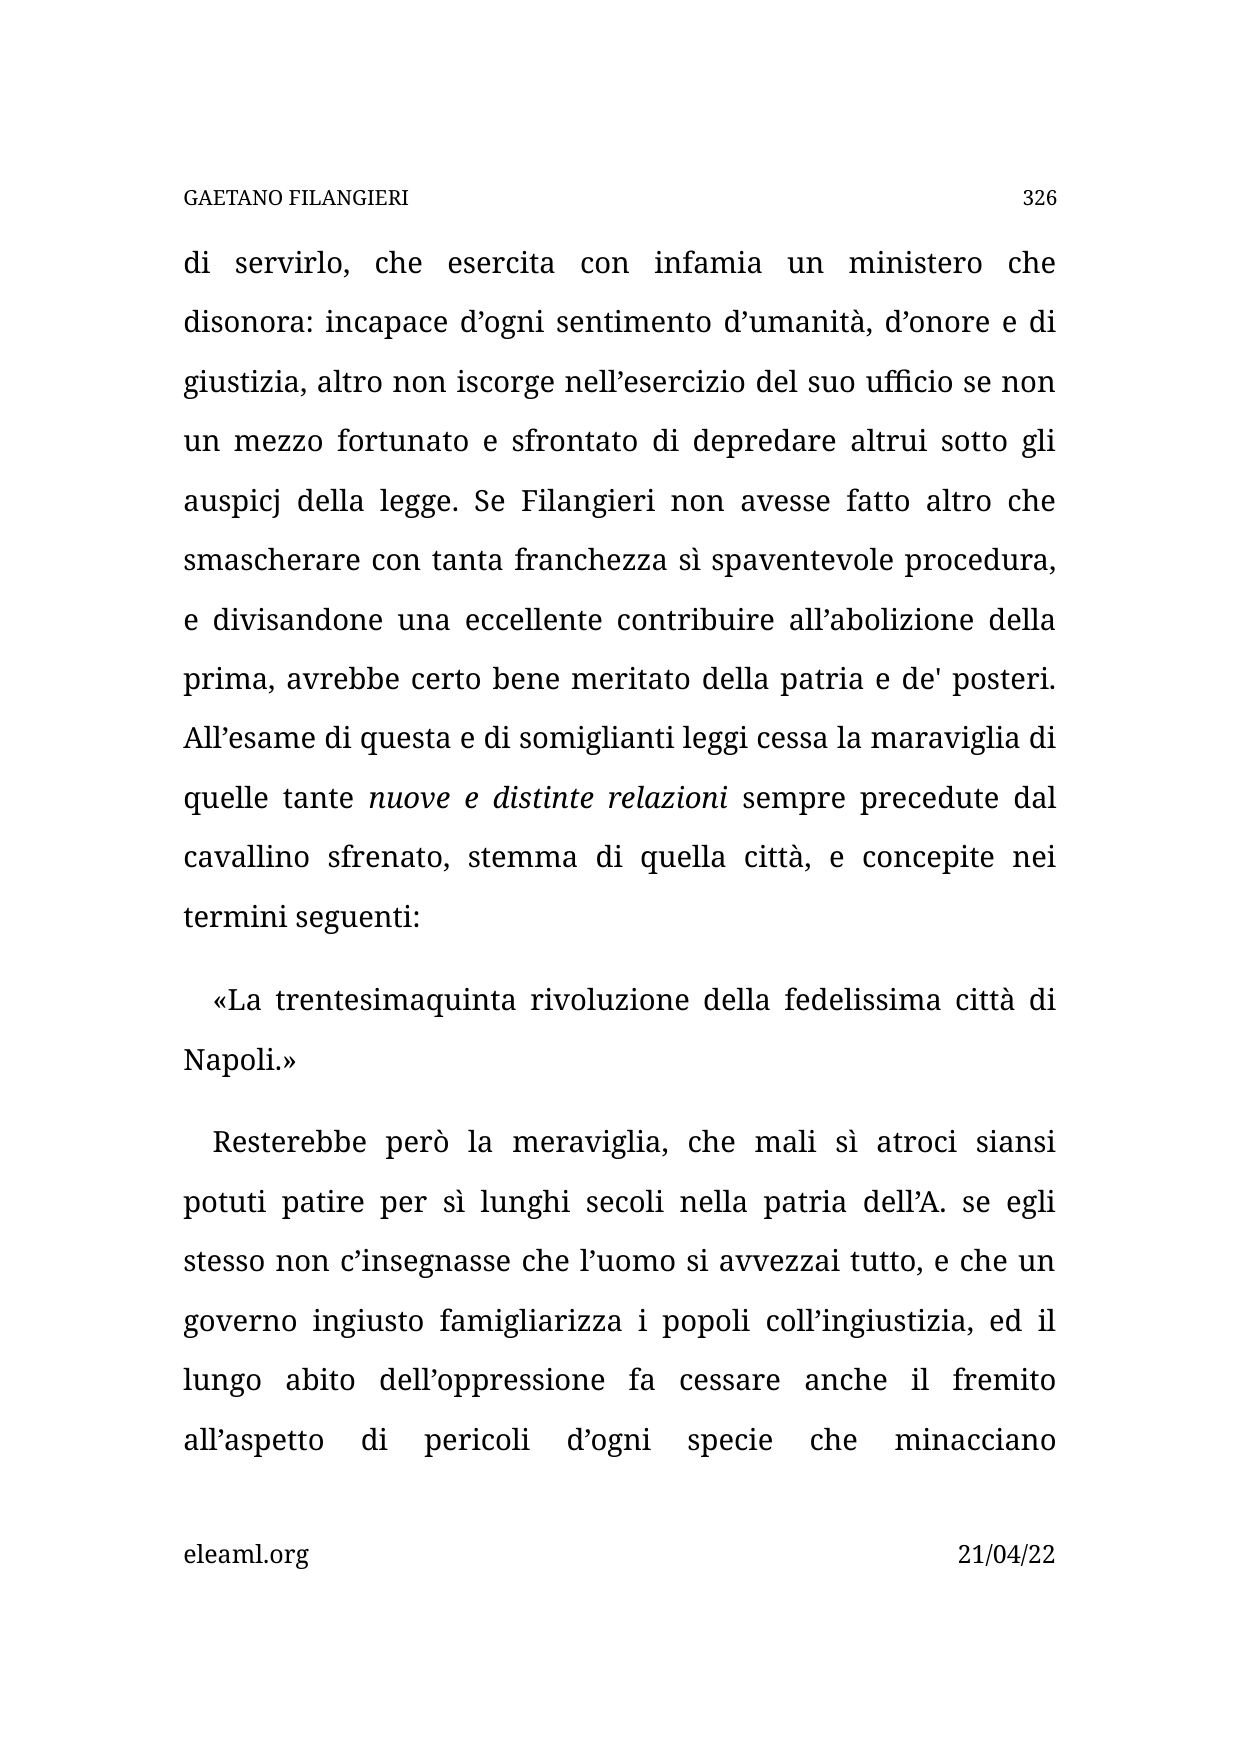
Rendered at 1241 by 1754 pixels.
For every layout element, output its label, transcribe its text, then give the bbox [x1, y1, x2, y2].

text di servirlo, che esercita con infamia un ministero che disonora: incapace d’ogni sentimento d’umanità, d’onore e di giustizia, altro non iscorge nell’esercizio del suo ufficio se non un mezzo fortunato e sfrontato di depredare altrui sotto gli auspicj della legge. Se Filangieri non avesse fatto altro che smascherare con tanta franchezza sì spaventevole procedura, e divisandone una eccellente contribuire all’abolizione della prima, avrebbe certo bene meritato della patria e de' posteri. All’esame di questa e di somiglianti leggi cessa la maraviglia di quelle tante nuove e distinte relazioni sempre precedute dal cavallino sfrenato, stemma di quella città, e concepite nei termini seguenti: [183, 242, 1057, 936]
text «La trentesimaquinta rivoluzione della fedelissima città di Napoli.» [183, 979, 1057, 1078]
text Resterebbe però la meraviglia, che mali sì atroci siansi potuti patire per sì lunghi secoli nella patria dell’A. se egli stesso non c’insegnasse che l’uomo si avvezzai tutto, e che un governo ingiusto famigliarizza i popoli coll’ingiustizia, ed il lungo abito dell’oppressione fa cessare anche il fremito all’aspetto di pericoli d’ogni specie che minacciano [183, 1122, 1057, 1459]
